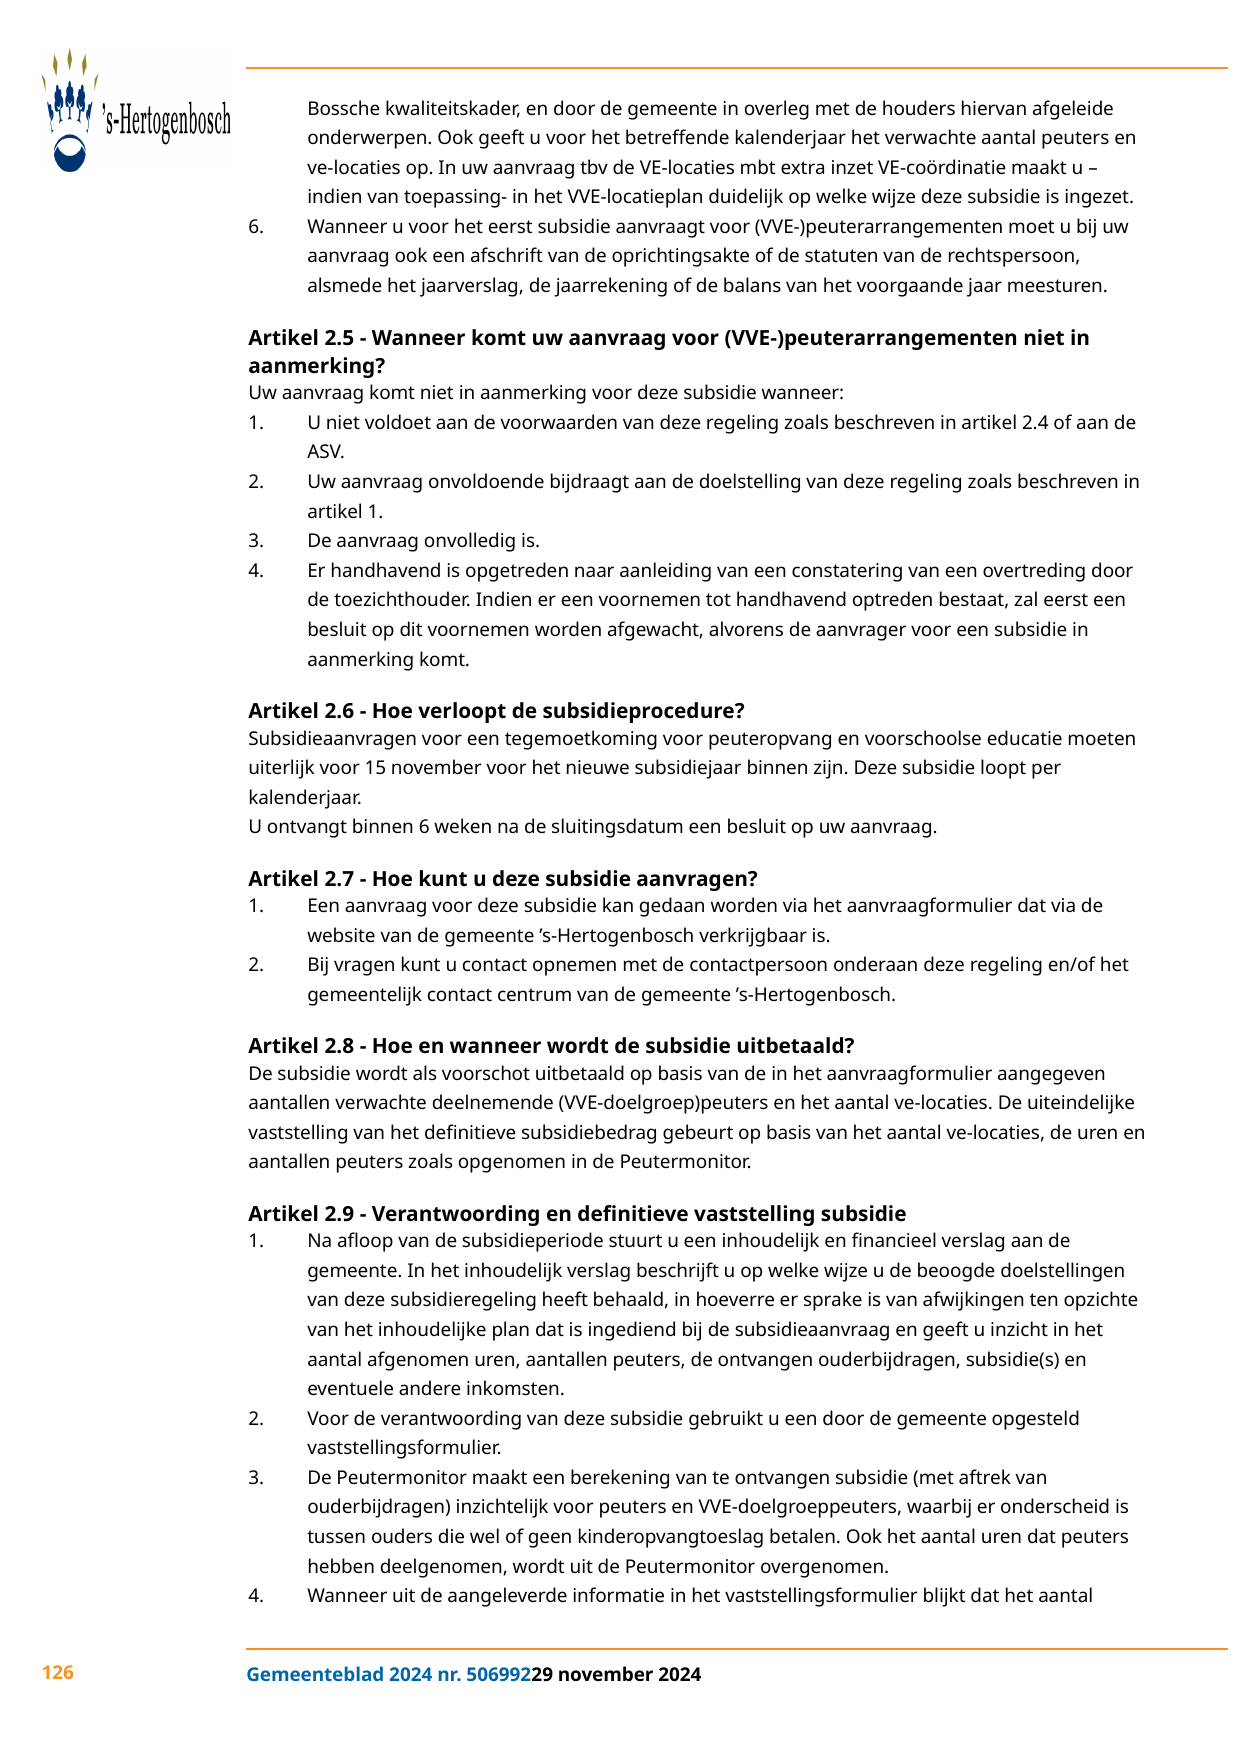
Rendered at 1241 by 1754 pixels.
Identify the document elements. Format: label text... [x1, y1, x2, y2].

list Bij vragen kunt u contact opnemen met de contactpersoon onderaan deze regeling en/of het gemeentelijk contact centrum van de gemeente ’s-Hertogenbosch. [248, 951, 1152, 1007]
text Uw aanvraag komt niet in aanmerking voor deze subsidie wanneer: [248, 379, 1152, 405]
text De subsidie wordt als voorschot uitbetaald op basis van de in het aanvraagformulier aangegeven aantallen verwachte deelnemende (VVE-doelgroep)peuters en het aantal ve-locaties. De uiteindelijke vaststelling van het definitieve subsidiebedrag gebeurt op basis van het aantal ve-locaties, de uren en aantallen peuters zoals opgenomen in de Peutermonitor. [248, 1060, 1152, 1174]
text Artikel 2.5 - Wanneer komt uw aanvraag voor (VVE-)peuterarrangementen niet in aanmerking? [248, 323, 1152, 379]
list Bossche kwaliteitskader, en door de gemeente in overleg met de houders hiervan afgeleide onderwerpen. Ook geeft u voor het betreffende kalenderjaar het verwachte aantal peuters en ve-locaties op. In uw aanvraag tbv de VE-locaties mbt extra inzet VE-coördinatie maakt u – indien van toepassing- in het VVE-locatieplan duidelijk op welke wijze deze subsidie is ingezet. [248, 95, 1152, 209]
text Artikel 2.8 - Hoe en wanneer wordt de subsidie uitbetaald? [248, 1031, 1152, 1060]
picture [41, 47, 231, 172]
text Artikel 2.6 - Hoe verloopt de subsidieprocedure? [248, 696, 1152, 725]
list Voor de verantwoording van deze subsidie gebruikt u een door de gemeente opgesteld vaststellingsformulier. [248, 1405, 1152, 1460]
text U ontvangt binnen 6 weken na de sluitingsdatum een besluit op uw aanvraag. [248, 813, 1152, 839]
list Een aanvraag voor deze subsidie kan gedaan worden via het aanvraagformulier dat via de website van de gemeente ’s-Hertogenbosch verkrijgbaar is. [248, 892, 1152, 948]
list De aanvraag onvolledig is. [248, 527, 1152, 553]
text Artikel 2.7 - Hoe kunt u deze subsidie aanvragen? [248, 864, 1152, 892]
text Artikel 2.9 - Verantwoording en definitieve vaststelling subsidie [248, 1199, 1152, 1227]
list U niet voldoet aan de voorwaarden van deze regeling zoals beschreven in artikel 2.4 of aan de ASV. [248, 409, 1152, 464]
list Na afloop van de subsidieperiode stuurt u een inhoudelijk en financieel verslag aan de gemeente. In het inhoudelijk verslag beschrijft u op welke wijze u de beoogde doelstellingen van deze subsidieregeling heeft behaald, in hoeverre er sprake is van afwijkingen ten opzichte van het inhoudelijke plan dat is ingediend bij de subsidieaanvraag en geeft u inzicht in het aantal afgenomen uren, aantallen peuters, de ontvangen ouderbijdragen, subsidie(s) en eventuele andere inkomsten. [248, 1227, 1152, 1401]
list Er handhavend is opgetreden naar aanleiding van een constatering van een overtreding door de toezichthouder. Indien er een voornemen tot handhavend optreden bestaat, zal eerst een besluit op dit voornemen worden afgewacht, alvorens de aanvrager voor een subsidie in aanmerking komt. [248, 557, 1152, 672]
text Subsidieaanvragen voor een tegemoetkoming voor peuteropvang en voorschoolse educatie moeten uiterlijk voor 15 november voor het nieuwe subsidiejaar binnen zijn. Deze subsidie loopt per kalenderjaar. [248, 725, 1152, 809]
list Uw aanvraag onvoldoende bijdraagt aan de doelstelling van deze regeling zoals beschreven in artikel 1. [248, 468, 1152, 524]
list Wanneer uit de aangeleverde informatie in het vaststellingsformulier blijkt dat het aantal [248, 1582, 1152, 1608]
list Wanneer u voor het eerst subsidie aanvraagt voor (VVE-)peuterarrangementen moet u bij uw aanvraag ook een afschrift van de oprichtingsakte of de statuten van de rechtspersoon, alsmede het jaarverslag, de jaarrekening of de balans van het voorgaande jaar meesturen. [248, 213, 1152, 298]
list De Peutermonitor maakt een berekening van te ontvangen subsidie (met aftrek van ouderbijdragen) inzichtelijk voor peuters en VVE-doelgroeppeuters, waarbij er onderscheid is tussen ouders die wel of geen kinderopvangtoeslag betalen. Ook het aantal uren dat peuters hebben deelgenomen, wordt uit de Peutermonitor overgenomen. [248, 1464, 1152, 1579]
